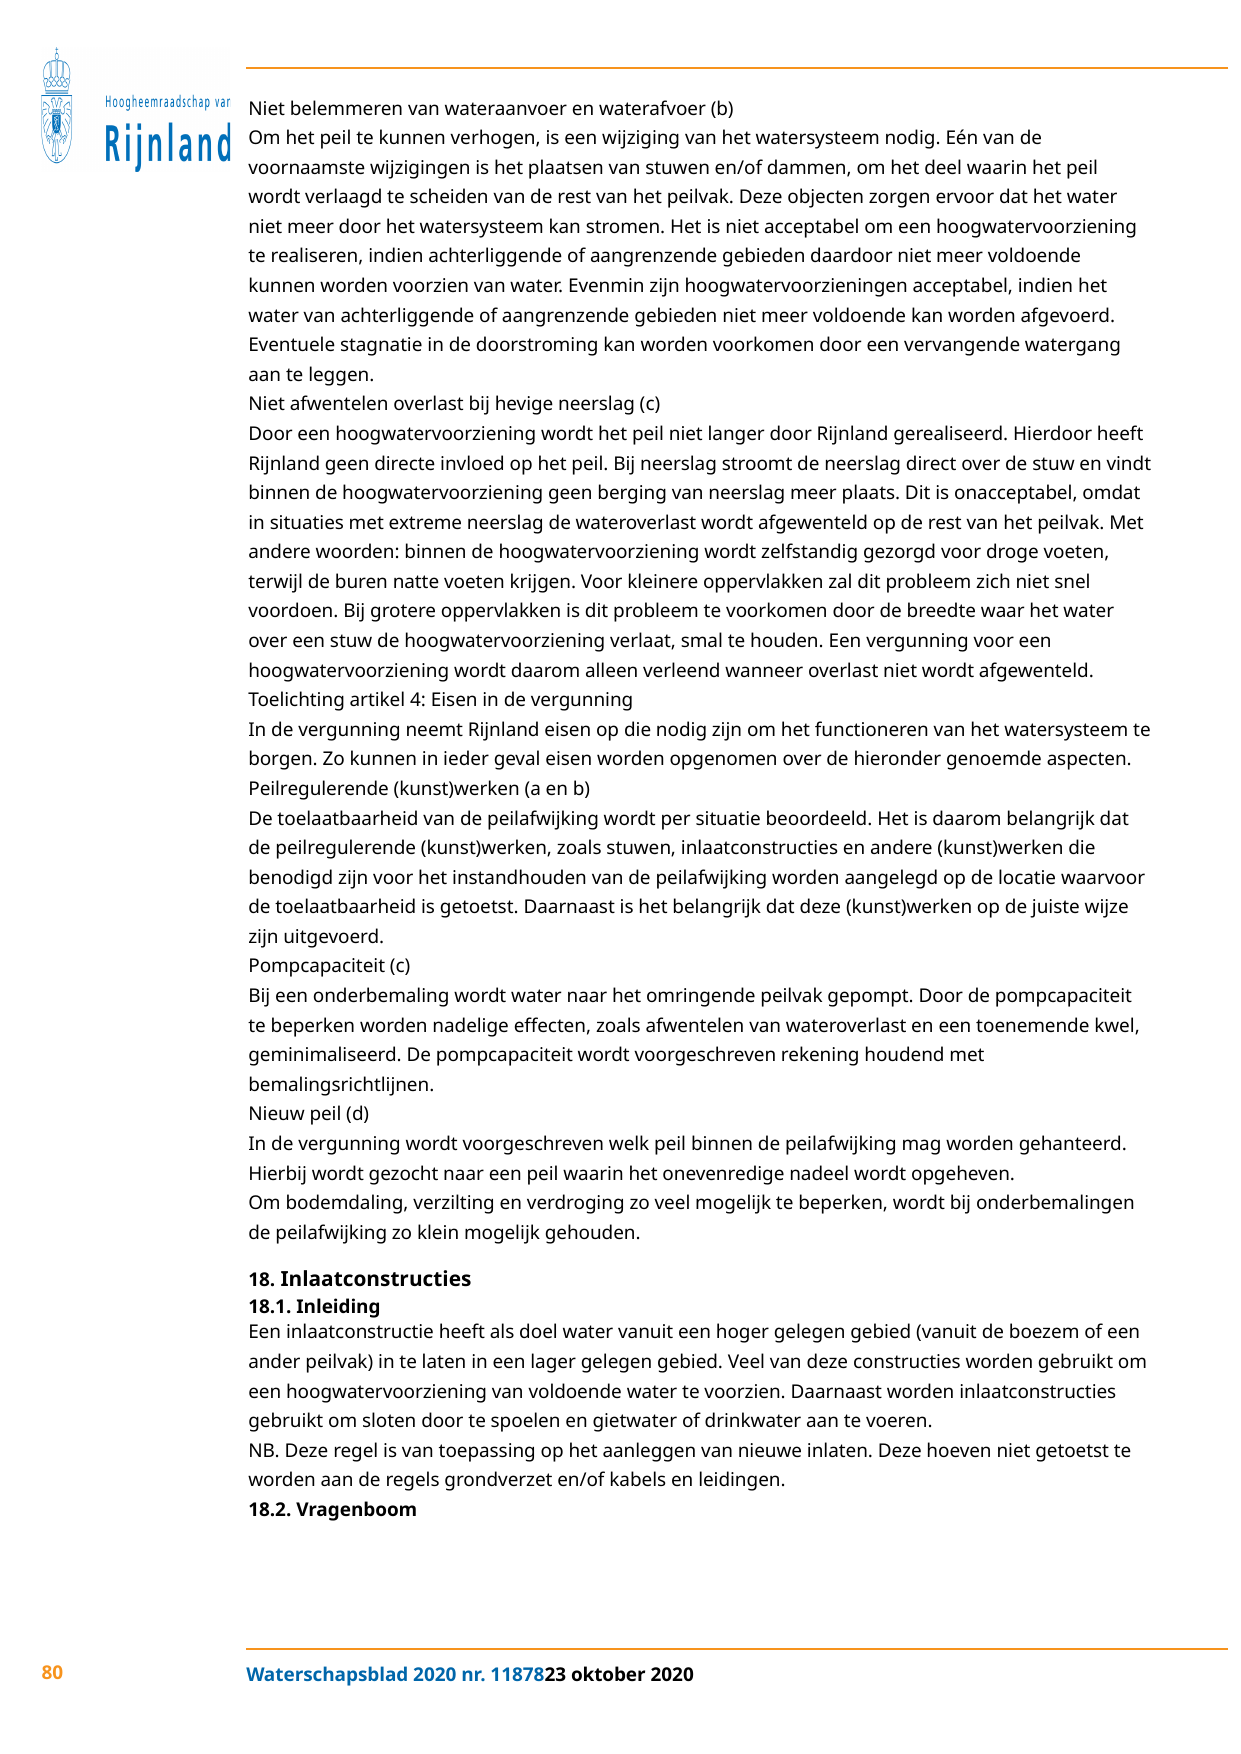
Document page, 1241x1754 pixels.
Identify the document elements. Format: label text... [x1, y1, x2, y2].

text 18.2. Vragenboom [248, 1496, 1152, 1522]
text Om het peil te kunnen verhogen, is een wijziging van het watersysteem nodig. Eén van de voornaamste wijzigingen is het plaatsen van stuwen en/of dammen, om het deel waarin het peil wordt verlaagd te scheiden van de rest van het peilvak. Deze objecten zorgen ervoor dat het water niet meer door het watersysteem kan stromen. Het is niet acceptabel om een hoogwatervoorziening te realiseren, indien achterliggende of aangrenzende gebieden daardoor niet meer voldoende kunnen worden voorzien van water. Evenmin zijn hoogwatervoorzieningen acceptabel, indien het water van achterliggende of aangrenzende gebieden niet meer voldoende kan worden afgevoerd. Eventuele stagnatie in de doorstroming kan worden voorkomen door een vervangende watergang aan te leggen. [248, 124, 1152, 387]
text Bij een onderbemaling wordt water naar het omringende peilvak gepompt. Door de pompcapaciteit te beperken worden nadelige effecten, zoals afwentelen van wateroverlast en een toenemende kwel, geminimaliseerd. De pompcapaciteit wordt voorgeschreven rekening houdend met bemalingsrichtlijnen. [248, 982, 1152, 1097]
picture [41, 47, 231, 172]
text Om bodemdaling, verzilting en verdroging zo veel mogelijk te beperken, wordt bij onderbemalingen de peilafwijking zo klein mogelijk gehouden. [248, 1189, 1152, 1245]
text Niet belemmeren van wateraanvoer en waterafvoer (b) [248, 95, 1152, 121]
text Pompcapaciteit (c) [248, 953, 1152, 978]
text Toelichting artikel 4: Eisen in de vergunning [248, 686, 1152, 712]
text Door een hoogwatervoorziening wordt het peil niet langer door Rijnland gerealiseerd. Hierdoor heeft Rijnland geen directe invloed op het peil. Bij neerslag stroomt de neerslag direct over de stuw en vindt binnen de hoogwatervoorziening geen berging van neerslag meer plaats. Dit is onacceptabel, omdat in situaties met extreme neerslag de wateroverlast wordt afgewenteld op de rest van het peilvak. Met andere woorden: binnen de hoogwatervoorziening wordt zelfstandig gezorgd voor droge voeten, terwijl de buren natte voeten krijgen. Voor kleinere oppervlakken zal dit probleem zich niet snel voordoen. Bij grotere oppervlakken is dit probleem te voorkomen door de breedte waar het water over een stuw de hoogwatervoorziening verlaat, smal te houden. Een vergunning voor een hoogwatervoorziening wordt daarom alleen verleend wanneer overlast niet wordt afgewenteld. [248, 420, 1152, 683]
text Nieuw peil (d) [248, 1101, 1152, 1126]
text 18.1. Inleiding [248, 1293, 1152, 1319]
text Peilregulerende (kunst)werken (a en b) [248, 775, 1152, 801]
text De toelaatbaarheid van de peilafwijking wordt per situatie beoordeeld. Het is daarom belangrijk dat de peilregulerende (kunst)werken, zoals stuwen, inlaatconstructies en andere (kunst)werken die benodigd zijn voor het instandhouden van de peilafwijking worden aangelegd op de locatie waarvoor de toelaatbaarheid is getoetst. Daarnaast is het belangrijk dat deze (kunst)werken op de juiste wijze zijn uitgevoerd. [248, 805, 1152, 949]
text In de vergunning wordt voorgeschreven welk peil binnen de peilafwijking mag worden gehanteerd. Hierbij wordt gezocht naar een peil waarin het onevenredige nadeel wordt opgeheven. [248, 1130, 1152, 1186]
text 18. Inlaatconstructies [248, 1264, 1152, 1293]
text Niet afwentelen overlast bij hevige neerslag (c) [248, 391, 1152, 416]
text NB. Deze regel is van toepassing op het aanleggen van nieuwe inlaten. Deze hoeven niet getoetst te worden aan de regels grondverzet en/of kabels en leidingen. [248, 1437, 1152, 1492]
text Een inlaatconstructie heeft als doel water vanuit een hoger gelegen gebied (vanuit de boezem of een ander peilvak) in te laten in een lager gelegen gebied. Veel van deze constructies worden gebruikt om een hoogwatervoorziening van voldoende water te voorzien. Daarnaast worden inlaatconstructies gebruikt om sloten door te spoelen en gietwater of drinkwater aan te voeren. [248, 1319, 1152, 1433]
text In de vergunning neemt Rijnland eisen op die nodig zijn om het functioneren van het watersysteem te borgen. Zo kunnen in ieder geval eisen worden opgenomen over de hieronder genoemde aspecten. [248, 716, 1152, 771]
